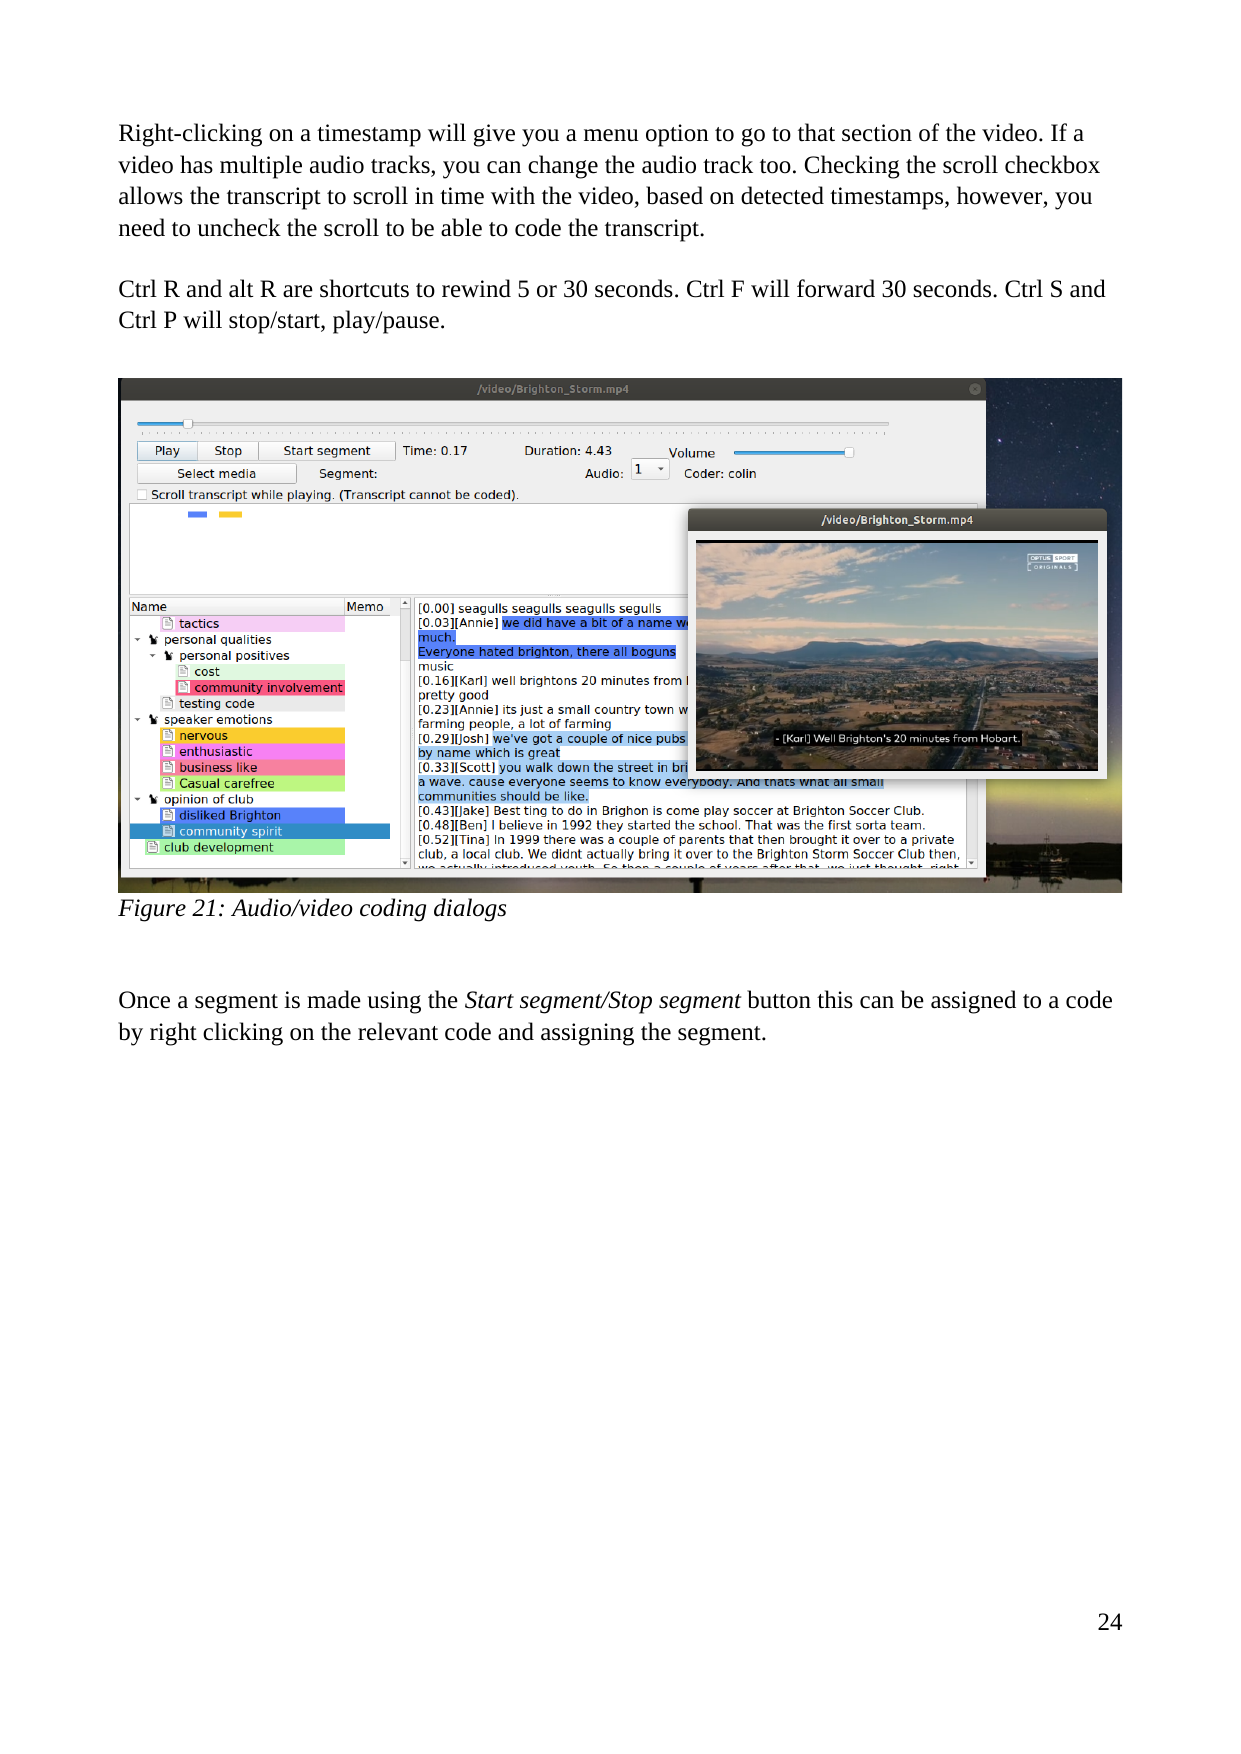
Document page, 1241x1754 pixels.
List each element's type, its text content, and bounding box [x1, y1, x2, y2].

text Ctrl R and alt R are shortcuts to rewind 5 or 30 seconds. Ctrl F will forward 30 seconds. Ctrl S and Ctrl P will stop/start, play/pause. [118, 274, 1122, 334]
text Right-clicking on a timestamp will give you a menu option to go to that section of the video. If a video has multiple audio tracks, you can change the audio track too. Checking the scroll checkbox allows the transcript to scroll in time with the video, based on detected timestamps, however, you need to uncheck the scroll to be able to code the transcript. [118, 118, 1122, 242]
text Once a segment is made using the Start segment/Stop segment button this can be assigned to a code by right clicking on the relevant code and assigning the segment. [118, 986, 1122, 1046]
picture [118, 378, 1123, 893]
text Figure 21: Audio/video coding dialogs [118, 893, 1122, 922]
